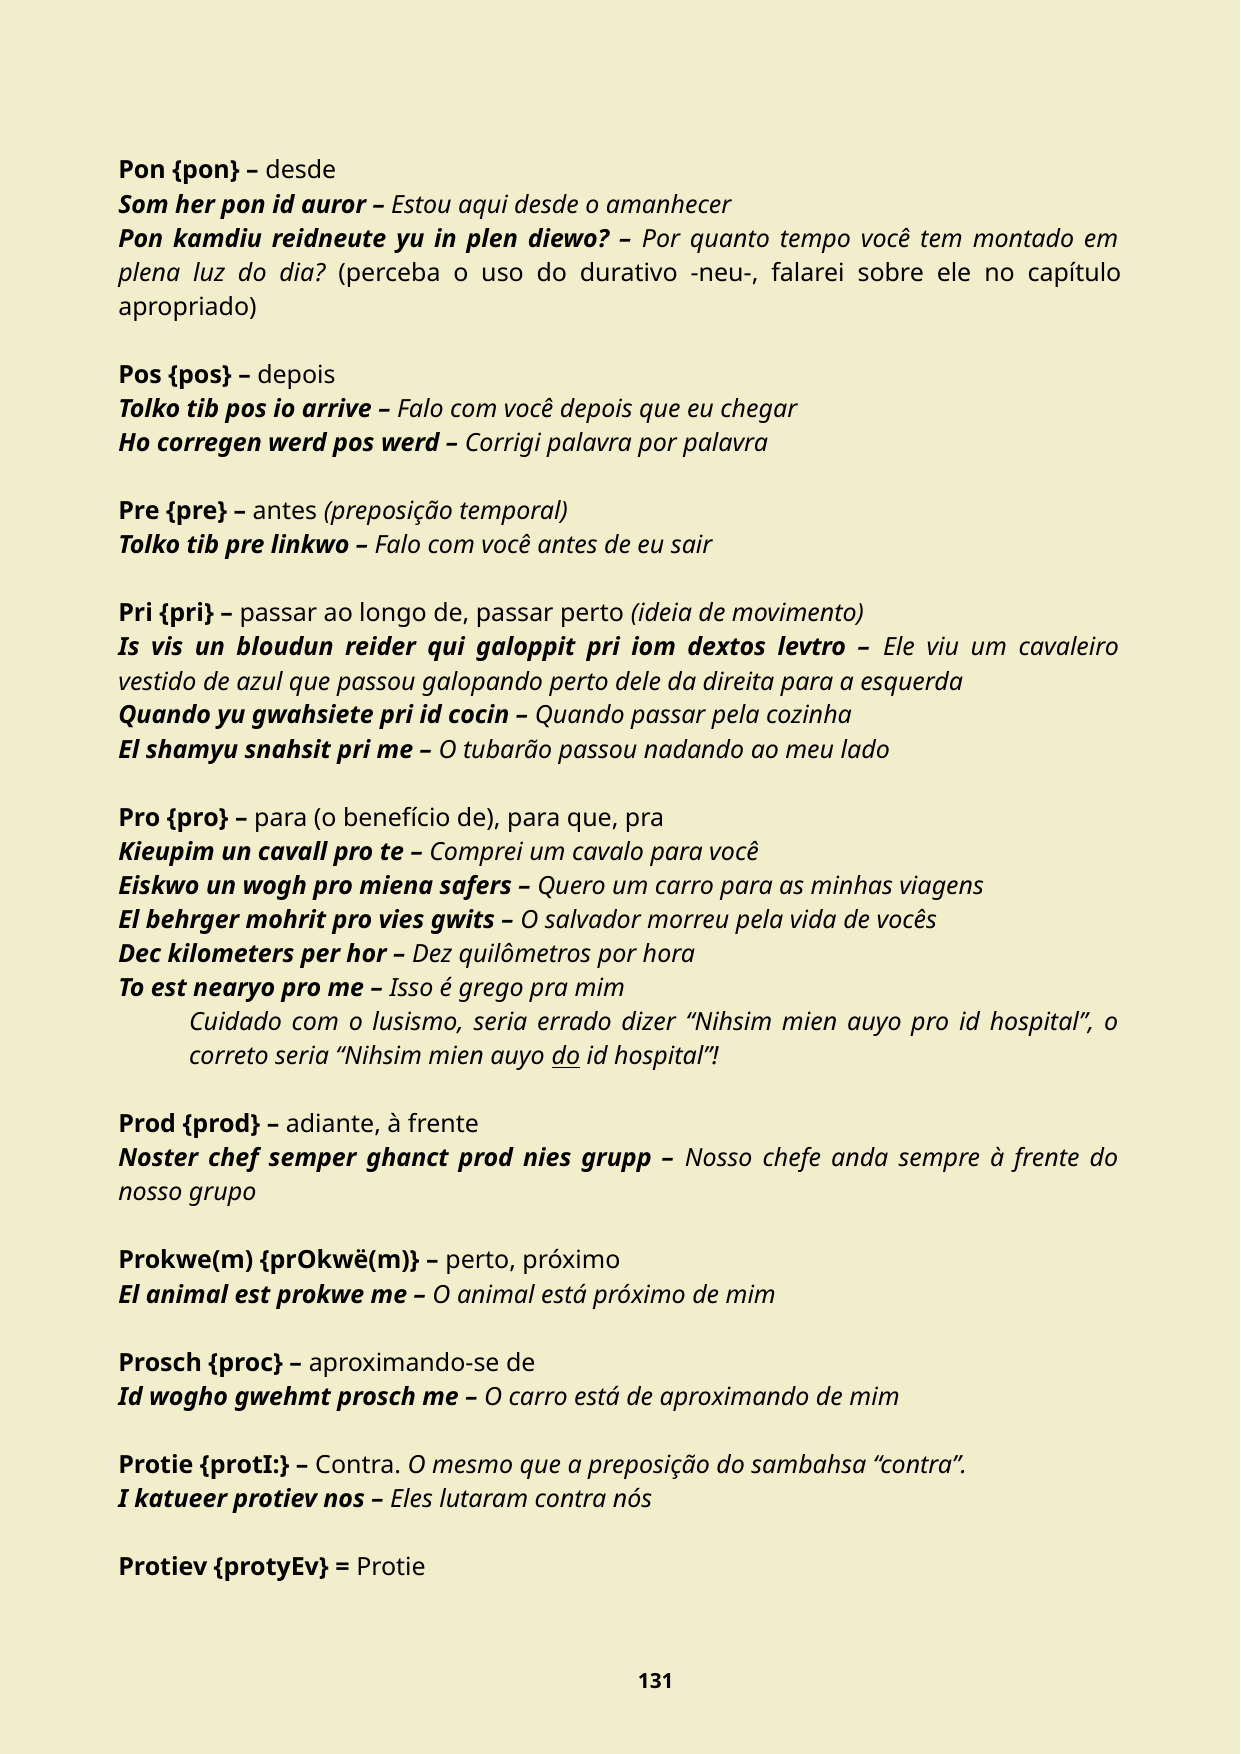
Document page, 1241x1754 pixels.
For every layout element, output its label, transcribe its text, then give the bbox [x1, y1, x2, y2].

text Pos {pos} – depois [118, 357, 1122, 391]
text Is vis un bloudun reider qui galoppit pri iom dextos levtro – Ele viu um cavaleiro vestido de azul que passou galopando perto dele da direita para a esquerda [118, 629, 1122, 697]
text Dec kilometers per hor – Dez quilômetros por hora [118, 936, 1122, 970]
text Protiev {protyEv} = Protie [118, 1549, 1122, 1583]
text Id wogho gwehmt prosch me – O carro está de aproximando de mim [118, 1378, 1122, 1412]
text I katueer protiev nos – Eles lutaram contra nós [118, 1481, 1122, 1515]
text Pre {pre} – antes (preposição temporal) [118, 493, 1122, 527]
text Kieupim un cavall pro te – Comprei um cavalo para você [118, 833, 1122, 867]
text El animal est prokwe me – O animal está próximo de mim [118, 1276, 1122, 1310]
text Prod {prod} – adiante, à frente [118, 1106, 1122, 1140]
text Som her pon id auror – Estou aqui desde o amanhecer [118, 186, 1122, 220]
text Cuidado com o lusismo, seria errado dizer “Nihsim mien auyo pro id hospital”, o correto seria “Nihsim mien auyo do id hospital”! [189, 1004, 1122, 1072]
text Ho corregen werd pos werd – Corrigi palavra por palavra [118, 425, 1122, 459]
text Noster chef semper ghanct prod nies grupp – Nosso chefe anda sempre à frente do nosso grupo [118, 1140, 1122, 1208]
text El shamyu snahsit pri me – O tubarão passou nadando ao meu lado [118, 731, 1122, 765]
text El behrger mohrit pro vies gwits – O salvador morreu pela vida de vocês [118, 902, 1122, 936]
text To est nearyo pro me – Isso é grego pra mim [118, 970, 1122, 1004]
text Tolko tib pre linkwo – Falo com você antes de eu sair [118, 527, 1122, 561]
text Quando yu gwahsiete pri id cocin – Quando passar pela cozinha [118, 697, 1122, 731]
text Protie {protI:} – Contra. O mesmo que a preposição do sambahsa “contra”. [118, 1447, 1122, 1481]
text Eiskwo un wogh pro miena safers – Quero um carro para as minhas viagens [118, 867, 1122, 902]
text Prokwe(m) {prOkwë(m)} – perto, próximo [118, 1242, 1122, 1276]
text Pro {pro} – para (o benefício de), para que, pra [118, 799, 1122, 833]
text Tolko tib pos io arrive – Falo com você depois que eu chegar [118, 391, 1122, 425]
text Pon kamdiu reidneute yu in plen diewo? – Por quanto tempo você tem montado em plena luz do dia? (perceba o uso do durativo -neu-, falarei sobre ele no capítulo apropriado) [118, 220, 1122, 322]
text Pri {pri} – passar ao longo de, passar perto (ideia de movimento) [118, 595, 1122, 629]
text Prosch {proc} – aproximando-se de [118, 1344, 1122, 1378]
text Pon {pon} – desde [118, 152, 1122, 186]
